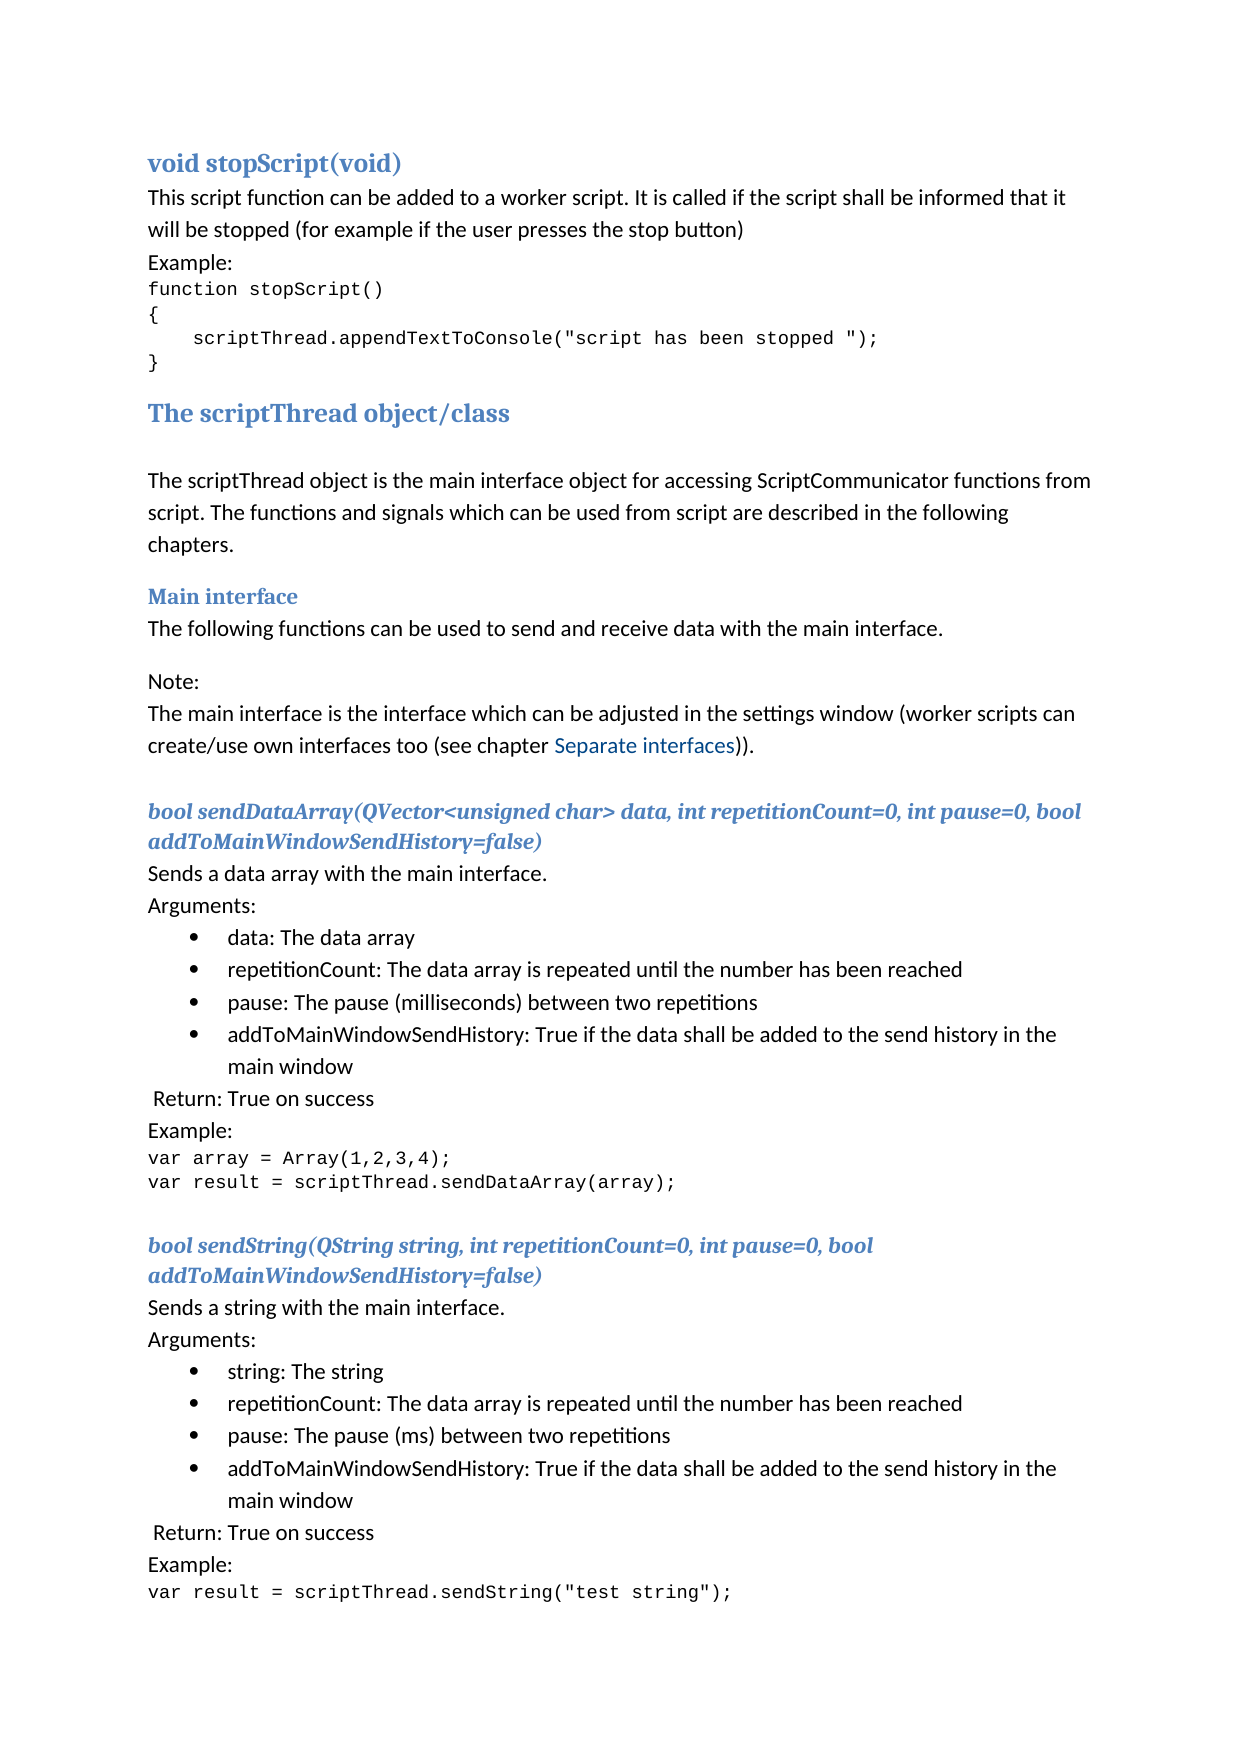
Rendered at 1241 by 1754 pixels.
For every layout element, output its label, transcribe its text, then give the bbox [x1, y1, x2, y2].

text var array = Array(1,2,3,4); [148, 1148, 1093, 1170]
subtitle bool sendString(QString string, int repetitionCount=0, int pause=0, bool addToMainWindowSendHistory=false) [148, 1232, 1093, 1289]
list string: The string [190, 1357, 1093, 1385]
text The following functions can be used to send and receive data with the main interface. [148, 614, 1093, 642]
text function stopScript() [148, 280, 1093, 301]
text The main interface is the interface which can be adjusted in the settings window (worker scripts can create/use own interfaces too (see chapter Separate interfaces)). [148, 699, 1093, 759]
list repetitionCount: The data array is repeated until the number has been reached [190, 1389, 1093, 1417]
list pause: The pause (milliseconds) between two repetitions [190, 988, 1093, 1016]
text Note: [148, 667, 1093, 695]
text scriptThread.appendTextToConsole("script has been stopped "); [148, 329, 1093, 350]
text Sends a string with the main interface. [148, 1293, 1093, 1321]
list addToMainWindowSendHistory: True if the data shall be added to the send history in the main window [190, 1020, 1093, 1080]
text } [148, 353, 1093, 374]
text var result = scriptThread.sendString("test string"); [148, 1582, 1093, 1604]
text Example: [148, 1116, 1093, 1144]
subtitle void stopScript(void) [148, 148, 1093, 179]
text { [148, 304, 1093, 326]
text This script function can be added to a worker script. It is called if the script shall be informed that it will be stopped (for example if the user presses the stop button) [148, 183, 1093, 243]
subtitle Main interface [148, 583, 1093, 610]
text Arguments: [148, 891, 1093, 919]
text var result = scriptThread.sendDataArray(array); [148, 1173, 1093, 1194]
subtitle bool sendDataArray(QVector<unsigned char> data, int repetitionCount=0, int pause=0, bool addToMainWindowSendHistory=false) [148, 798, 1093, 855]
text Return: True on success [148, 1518, 1093, 1546]
list data: The data array [190, 923, 1093, 951]
text Arguments: [148, 1325, 1093, 1353]
list addToMainWindowSendHistory: True if the data shall be added to the send history in the main window [190, 1454, 1093, 1514]
list pause: The pause (ms) between two repetitions [190, 1422, 1093, 1449]
list repetitionCount: The data array is repeated until the number has been reached [190, 955, 1093, 983]
text Example: [148, 248, 1093, 276]
text Sends a data array with the main interface. [148, 859, 1093, 887]
text Example: [148, 1550, 1093, 1578]
subtitle The scriptThread object/class [148, 398, 1093, 429]
text The scriptThread object is the main interface object for accessing ScriptCommunicator functions from script. The functions and signals which can be used from script are described in the following chapters. [148, 466, 1093, 558]
text Return: True on success [148, 1084, 1093, 1112]
